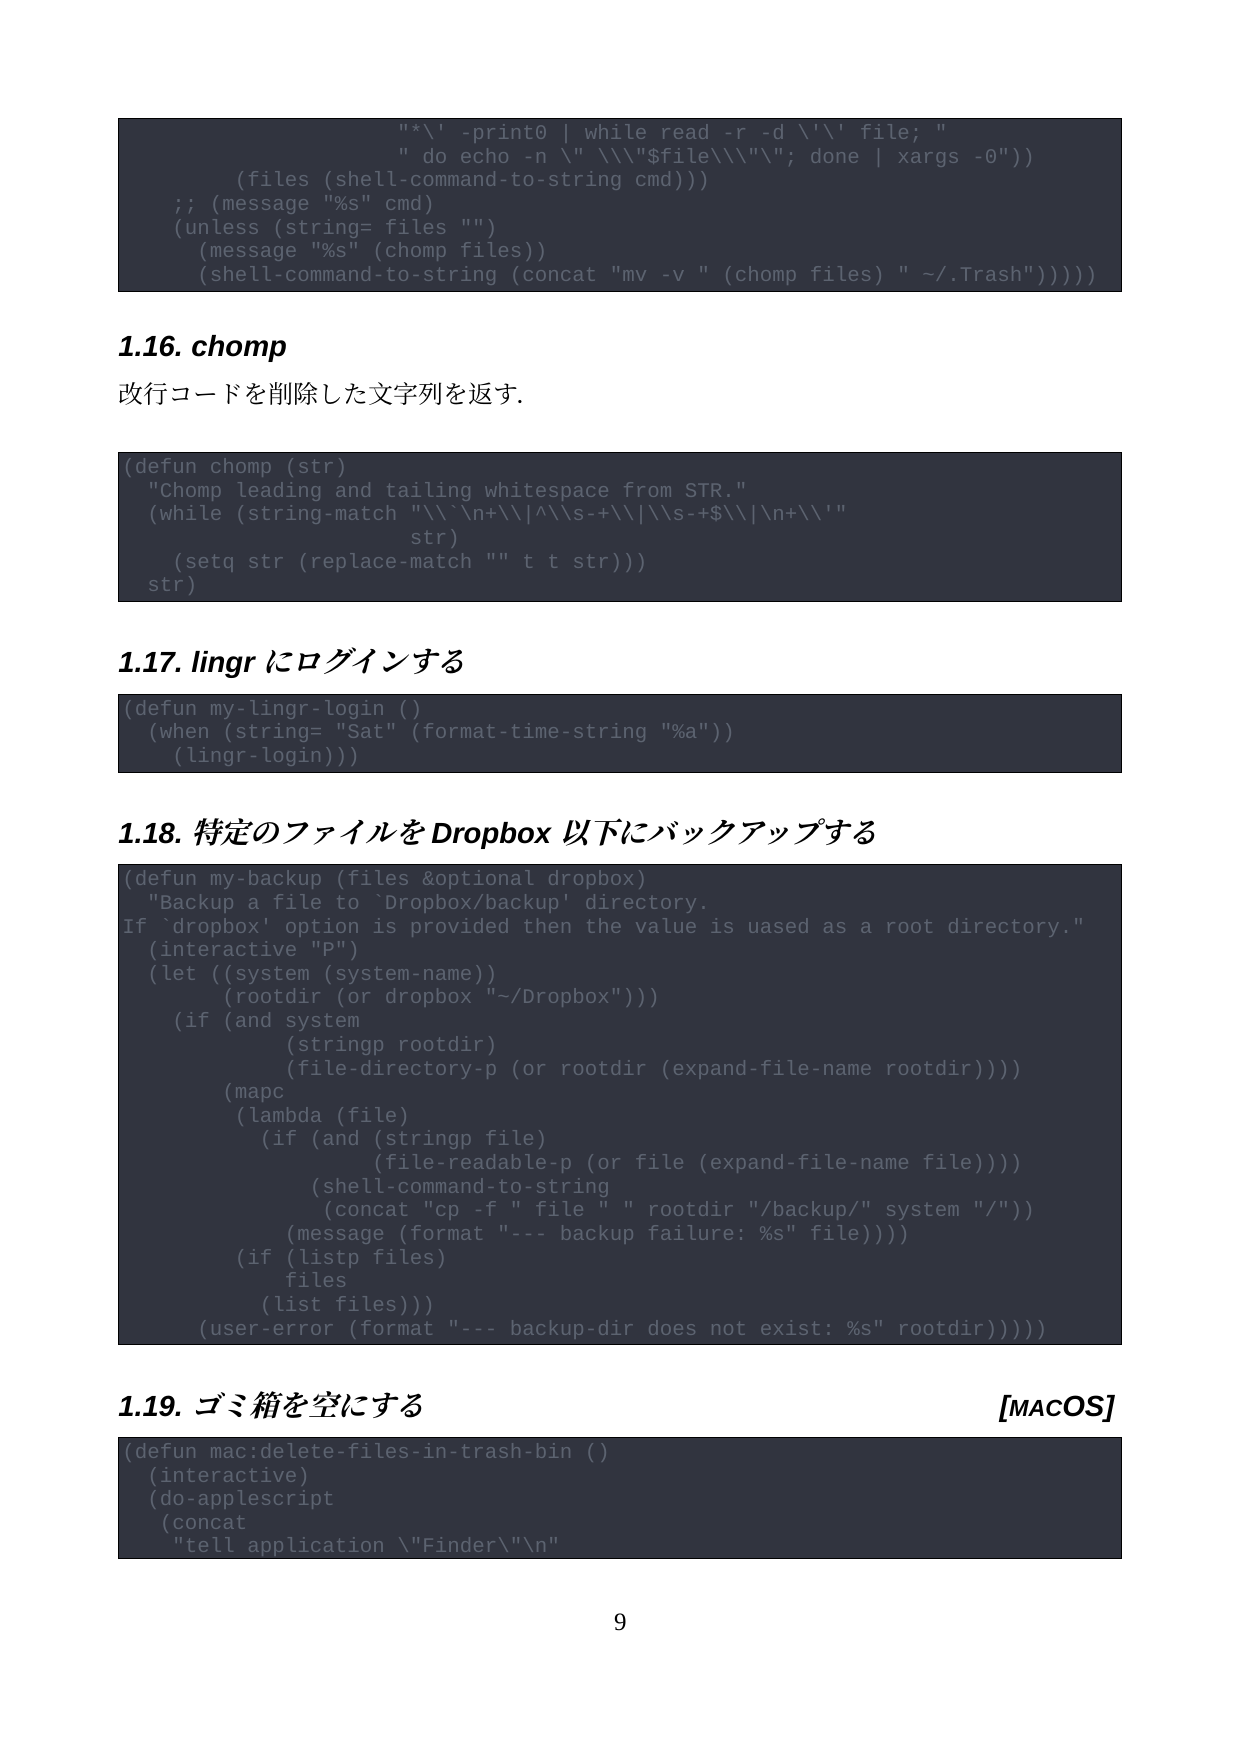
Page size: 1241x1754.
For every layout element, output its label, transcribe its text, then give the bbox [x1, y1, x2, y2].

text (if (and system [119, 1006, 1121, 1030]
text str) [119, 523, 1121, 547]
subtitle chomp [118, 329, 1122, 362]
text (let ((system (system-name)) [119, 959, 1121, 983]
text (while (string-match "\\`\n+\\|^\\s-+\\|\\s-+$\\|\n+\\'" [119, 499, 1121, 523]
text (rootdir (or dropbox "~/Dropbox"))) [119, 983, 1121, 1006]
text (interactive) [119, 1461, 1121, 1484]
text 改行コードを削除した文字列を返す． [118, 375, 1122, 440]
text (lingr-login))) [119, 741, 1121, 772]
text (files (shell-command-to-string cmd))) [119, 165, 1121, 189]
subtitle 特定のファイルを Dropbox 以下にバックアップする [118, 810, 1122, 852]
text "Chomp leading and tailing whitespace from STR." [119, 476, 1121, 499]
text (user-error (format "--- backup-dir does not exist: %s" rootdir))))) [119, 1314, 1121, 1344]
text (unless (string= files "") [119, 213, 1121, 236]
text (mapc [119, 1077, 1121, 1101]
text (list files))) [119, 1290, 1121, 1314]
text (setq str (replace-match "" t t str))) [119, 547, 1121, 570]
text files [119, 1266, 1121, 1290]
text (stringp rootdir) [119, 1030, 1121, 1053]
text str) [119, 570, 1121, 601]
subtitle ゴミ箱を空にする [macOS] [118, 1383, 1122, 1424]
text (shell-command-to-string [119, 1172, 1121, 1195]
text (defun mac:delete-files-in-trash-bin () [119, 1438, 1121, 1461]
text (defun my-backup (files &optional dropbox) [119, 865, 1121, 888]
text (do-applescript [119, 1484, 1121, 1508]
text "Backup a file to `Dropbox/backup' directory. [119, 888, 1121, 912]
text " do echo -n \" \\\"$file\\\"\"; done | xargs -0")) [119, 142, 1121, 165]
text ;; (message "%s" cmd) [119, 189, 1121, 213]
text (defun chomp (str) [119, 453, 1121, 476]
text (file-directory-p (or rootdir (expand-file-name rootdir)))) [119, 1053, 1121, 1077]
text (when (string= "Sat" (format-time-string "%a")) [119, 717, 1121, 741]
text "tell application \"Finder\"\n" [119, 1532, 1121, 1558]
text (interactive "P") [119, 935, 1121, 959]
text (message (format "--- backup failure: %s" file)))) [119, 1219, 1121, 1243]
text (file-readable-p (or file (expand-file-name file)))) [119, 1148, 1121, 1172]
text (concat "cp -f " file " " rootdir "/backup/" system "/")) [119, 1195, 1121, 1219]
text (message "%s" (chomp files)) [119, 236, 1121, 260]
text (shell-command-to-string (concat "mv -v " (chomp files) " ~/.Trash"))))) [119, 260, 1121, 291]
text "*\' -print0 | while read -r -d \'\' file; " [119, 119, 1121, 142]
text (if (and (stringp file) [119, 1124, 1121, 1148]
text If `dropbox' option is provided then the value is uased as a root directory." [119, 912, 1121, 935]
text (if (listp files) [119, 1243, 1121, 1266]
subtitle lingr にログインする [118, 639, 1122, 681]
text (lambda (file) [119, 1101, 1121, 1124]
text (defun my-lingr-login () [119, 695, 1121, 717]
text (concat [119, 1508, 1121, 1532]
